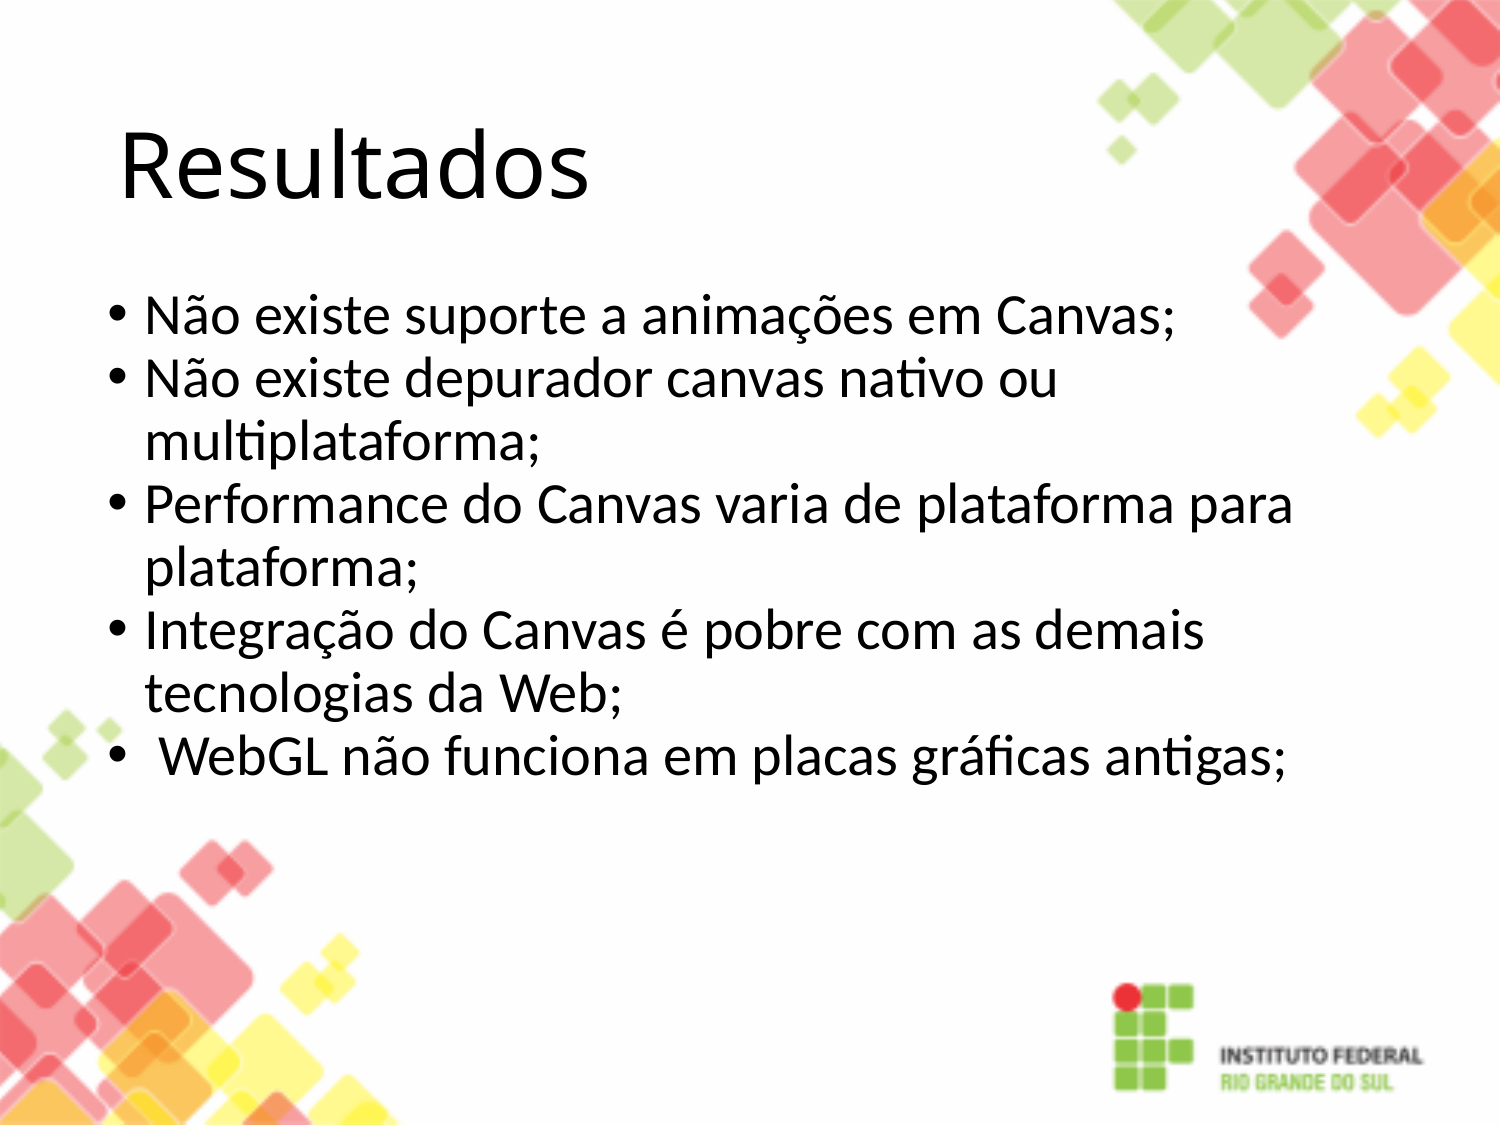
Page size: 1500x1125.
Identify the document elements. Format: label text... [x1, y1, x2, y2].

text_box Não existe suporte a animações em Canvas; Não existe depurador canvas nativo ou multiplataforma; Performance do Canvas varia de plataforma para plataforma; Integração do Canvas é pobre com as demais tecnologias da Web; WebGL não funciona em placas gráficas antigas; [92, 277, 1387, 991]
picture [0, 0, 1500, 1125]
text_box Resultados [103, 59, 1397, 278]
